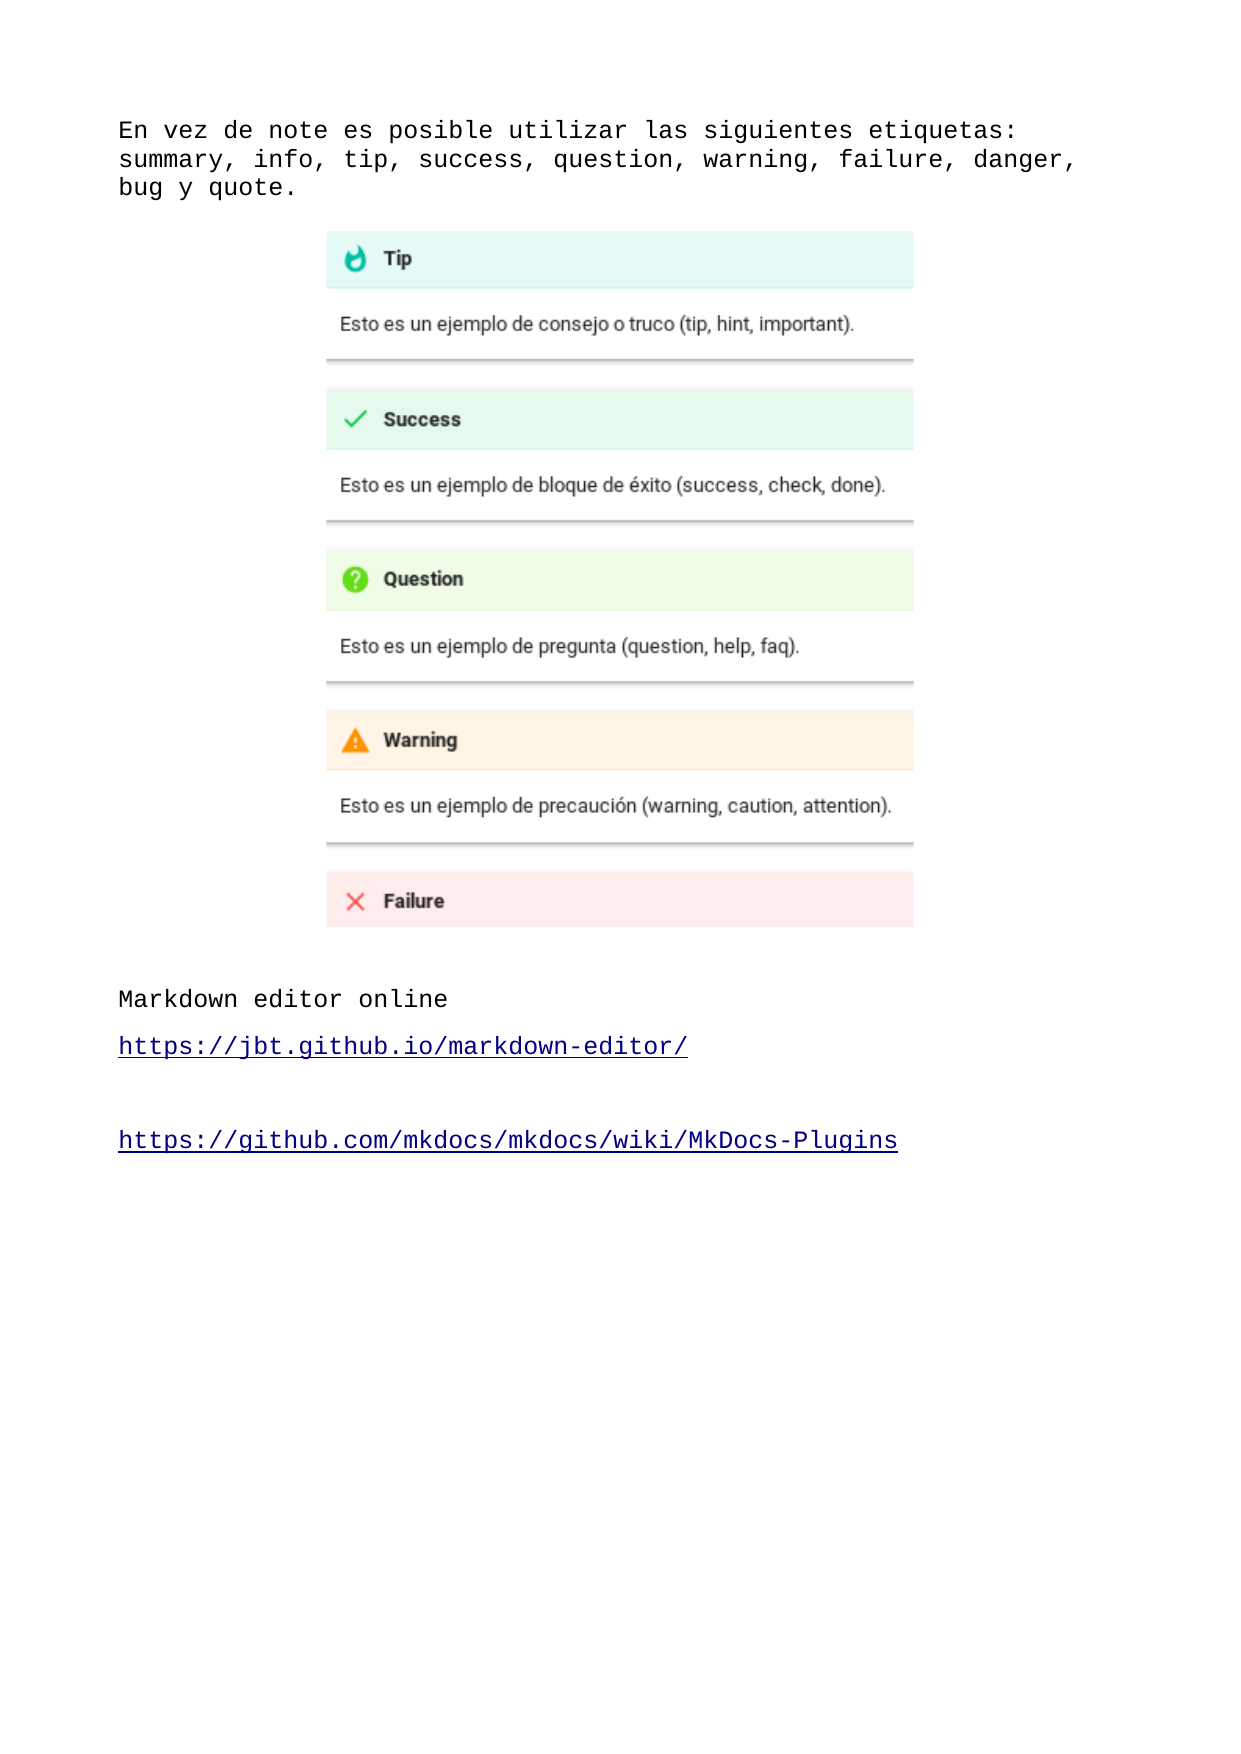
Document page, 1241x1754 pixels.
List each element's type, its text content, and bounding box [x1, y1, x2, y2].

text https://jbt.github.io/markdown-editor/ [118, 1033, 1122, 1062]
text En vez de note es posible utilizar las siguientes etiquetas: summary, info, tip, success, question, warning, failure, danger, bug y quote. [118, 118, 1122, 203]
picture [326, 231, 914, 927]
text https://github.com/mkdocs/mkdocs/wiki/MkDocs-Plugins [118, 1128, 1122, 1156]
text Markdown editor online [118, 986, 1122, 1015]
